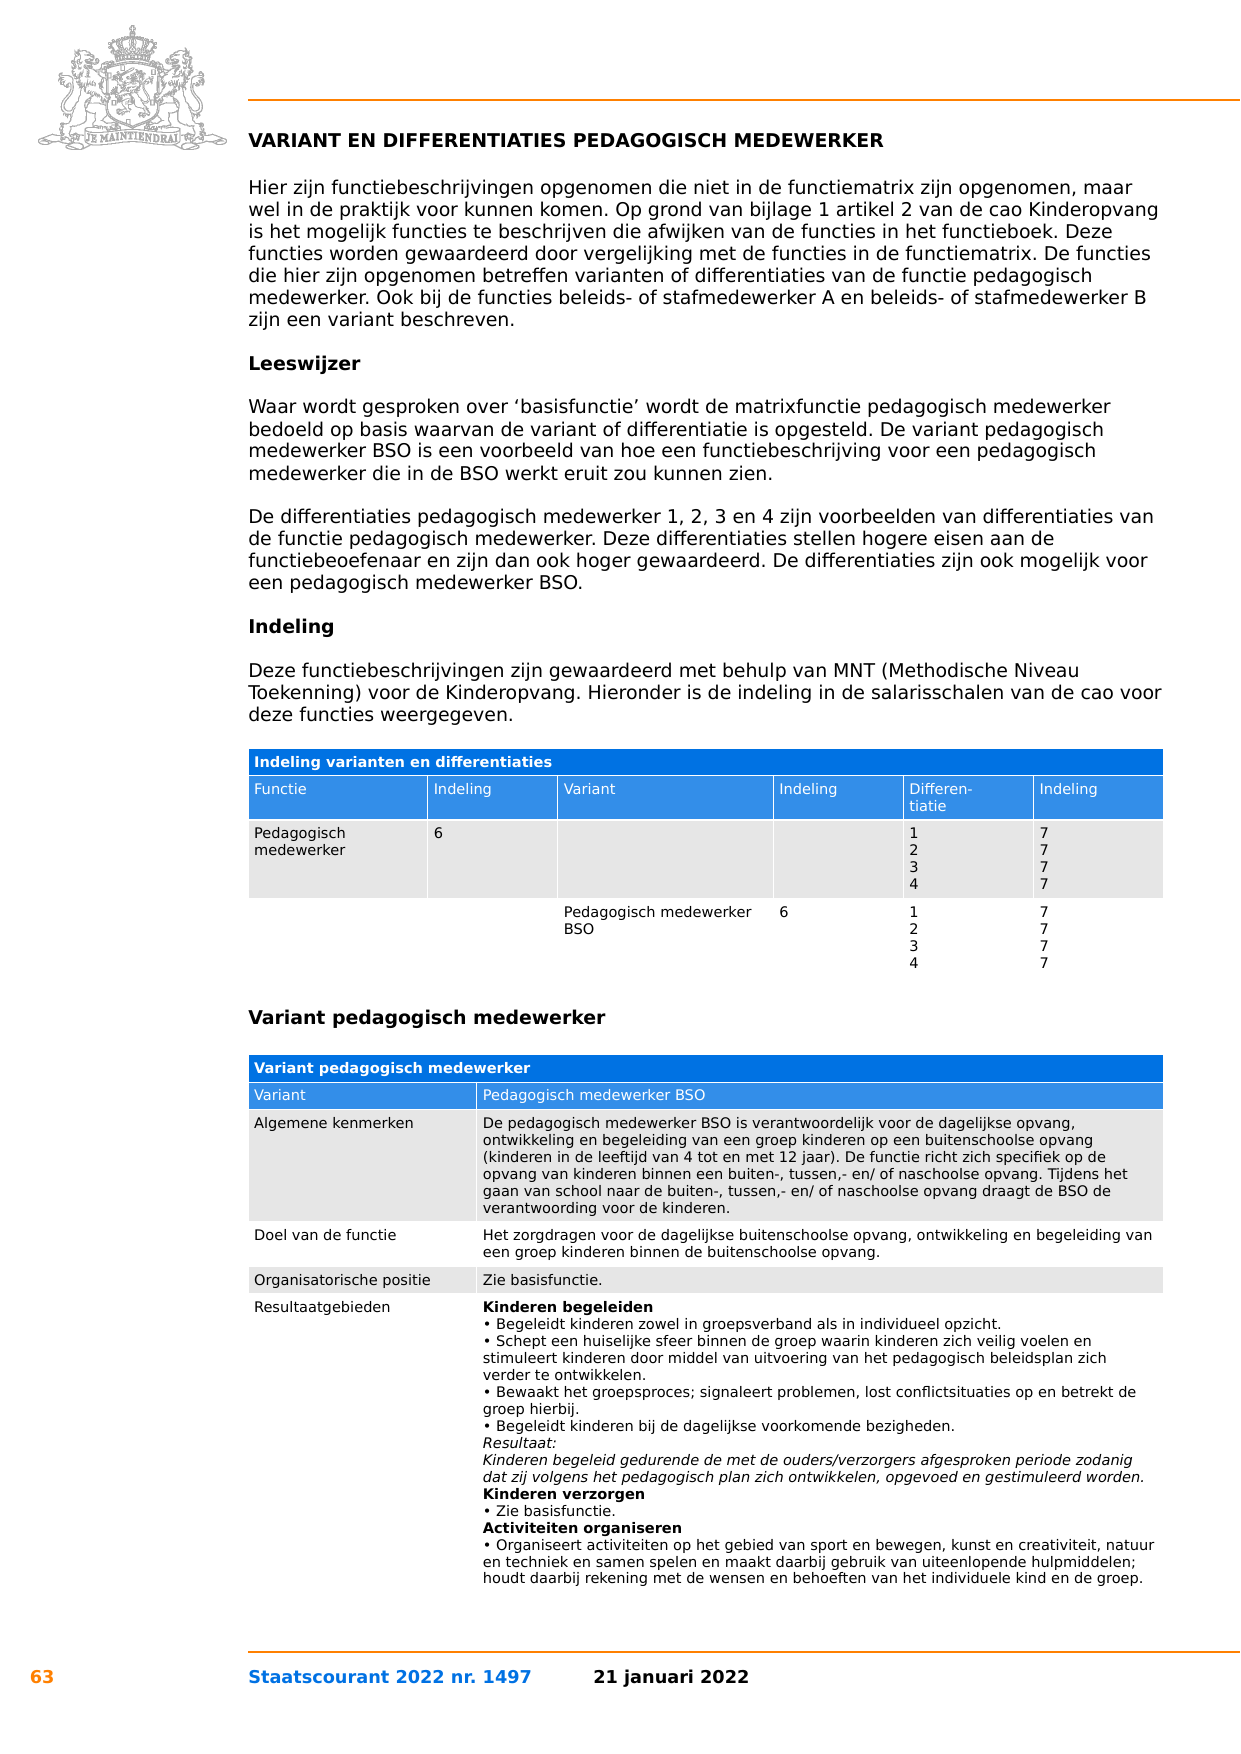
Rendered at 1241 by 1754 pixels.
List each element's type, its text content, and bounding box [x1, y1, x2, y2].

table_cell Functie [249, 776, 427, 819]
table_cell Indeling [428, 776, 557, 819]
table_cell [558, 821, 773, 898]
table_cell 6 [428, 821, 557, 898]
table_cell 6 [774, 899, 903, 976]
table_cell Differen- tiatie [904, 776, 1033, 819]
picture [38, 25, 227, 150]
table_header Variant pedagogisch medewerker [249, 1055, 1163, 1082]
text De differentiaties pedagogisch medewerker 1, 2, 3 en 4 zijn voorbeelden van differentiaties van de functie pedagogisch medewerker. Deze differentiaties stellen hogere eisen aan de functiebeoefenaar en zijn dan ook hoger gewaardeerd. De differentiaties zijn ook mogelijk voor een pedagogisch medewerker BSO. [248, 506, 1163, 594]
table_header Indeling varianten en differentiaties [249, 749, 1163, 775]
table_cell Organisatorische positie [249, 1267, 476, 1293]
table_cell [774, 821, 903, 898]
subtitle Variant pedagogisch medewerker [248, 1007, 1163, 1029]
table_cell Pedagogisch medewerker [249, 821, 427, 898]
table_cell 7 7 7 7 [1034, 899, 1163, 976]
table_cell Algemene kenmerken [249, 1110, 476, 1221]
table_cell Resultaatgebieden [249, 1294, 476, 1592]
table_cell Doel van de functie [249, 1222, 476, 1266]
table_cell Variant [249, 1083, 476, 1109]
table_cell Kinderen begeleiden • Begeleidt kinderen zowel in groepsverband als in individueel opzicht. • Schept een huiselijke sfeer binnen de groep waarin kinderen zich veilig voelen en stimuleert kinderen door middel van uitvoering van het pedagogisch beleidsplan zich verder te ontwikkelen. • Bewaakt het groepsproces; signaleert problemen, lost conflictsituaties op en betrekt de groep hierbij. • Begeleidt kinderen bij de dagelijkse voorkomende bezigheden. Resultaat: Kinderen begeleid gedurende de met de ouders/verzorgers afgesproken periode zodanig dat zij volgens het pedagogisch plan zich ontwikkelen, opgevoed en gestimuleerd worden. Kinderen verzorgen • Zie basisfunctie. Activiteiten organiseren • Organiseert activiteiten op het gebied van sport en bewegen, kunst en creativiteit, natuur en techniek en samen spelen en maakt daarbij gebruik van uiteenlopende hulpmiddelen; houdt daarbij rekening met de wensen en behoeften van het individuele kind en de groep. [477, 1294, 1163, 1592]
table_cell 1 2 3 4 [904, 899, 1033, 976]
table_cell Variant [558, 776, 773, 819]
subtitle Leeswijzer [248, 353, 1163, 374]
table_cell [428, 899, 557, 976]
table_cell Indeling [774, 776, 903, 819]
table_cell De pedagogisch medewerker BSO is verantwoordelijk voor de dagelijkse opvang, ontwikkeling en begeleiding van een groep kinderen op een buitenschoolse opvang (kinderen in de leeftijd van 4 tot en met 12 jaar). De functie richt zich specifiek op de opvang van kinderen binnen een buiten-, tussen,- en/ of naschoolse opvang. Tijdens het gaan van school naar de buiten-, tussen,- en/ of naschoolse opvang draagt de BSO de verantwoording voor de kinderen. [477, 1110, 1163, 1221]
table_cell 1 2 3 4 [904, 821, 1033, 898]
table_cell 7 7 7 7 [1034, 821, 1163, 898]
table_cell Zie basisfunctie. [477, 1267, 1163, 1293]
table_cell [249, 899, 427, 976]
table_cell Pedagogisch medewerker BSO [477, 1083, 1163, 1109]
table_cell Indeling [1034, 776, 1163, 819]
subtitle Indeling [248, 616, 1163, 638]
table_cell Pedagogisch medewerker BSO [558, 899, 773, 976]
subtitle VARIANT EN DIFFERENTIATIES PEDAGOGISCH MEDEWERKER [248, 130, 1163, 152]
text Hier zijn functiebeschrijvingen opgenomen die niet in de functiematrix zijn opgenomen, maar wel in de praktijk voor kunnen komen. Op grond van bijlage 1 artikel 2 van de cao Kinderopvang is het mogelijk functies te beschrijven die afwijken van de functies in het functieboek. Deze functies worden gewaardeerd door vergelijking met de functies in de functiematrix. De functies die hier zijn opgenomen betreffen varianten of differentiaties van de functie pedagogisch medewerker. Ook bij de functies beleids- of stafmedewerker A en beleids- of stafmedewerker B zijn een variant beschreven. [248, 177, 1163, 331]
text Deze functiebeschrijvingen zijn gewaardeerd met behulp van MNT (Methodische Niveau Toekenning) voor de Kinderopvang. Hieronder is de indeling in de salarisschalen van de cao voor deze functies weergegeven. [248, 660, 1163, 726]
text Waar wordt gesproken over ‘basisfunctie’ wordt de matrixfunctie pedagogisch medewerker bedoeld op basis waarvan de variant of differentiatie is opgesteld. De variant pedagogisch medewerker BSO is een voorbeeld van hoe een functiebeschrijving voor een pedagogisch medewerker die in de BSO werkt eruit zou kunnen zien. [248, 396, 1163, 484]
table_cell Het zorgdragen voor de dagelijkse buitenschoolse opvang, ontwikkeling en begeleiding van een groep kinderen binnen de buitenschoolse opvang. [477, 1222, 1163, 1266]
